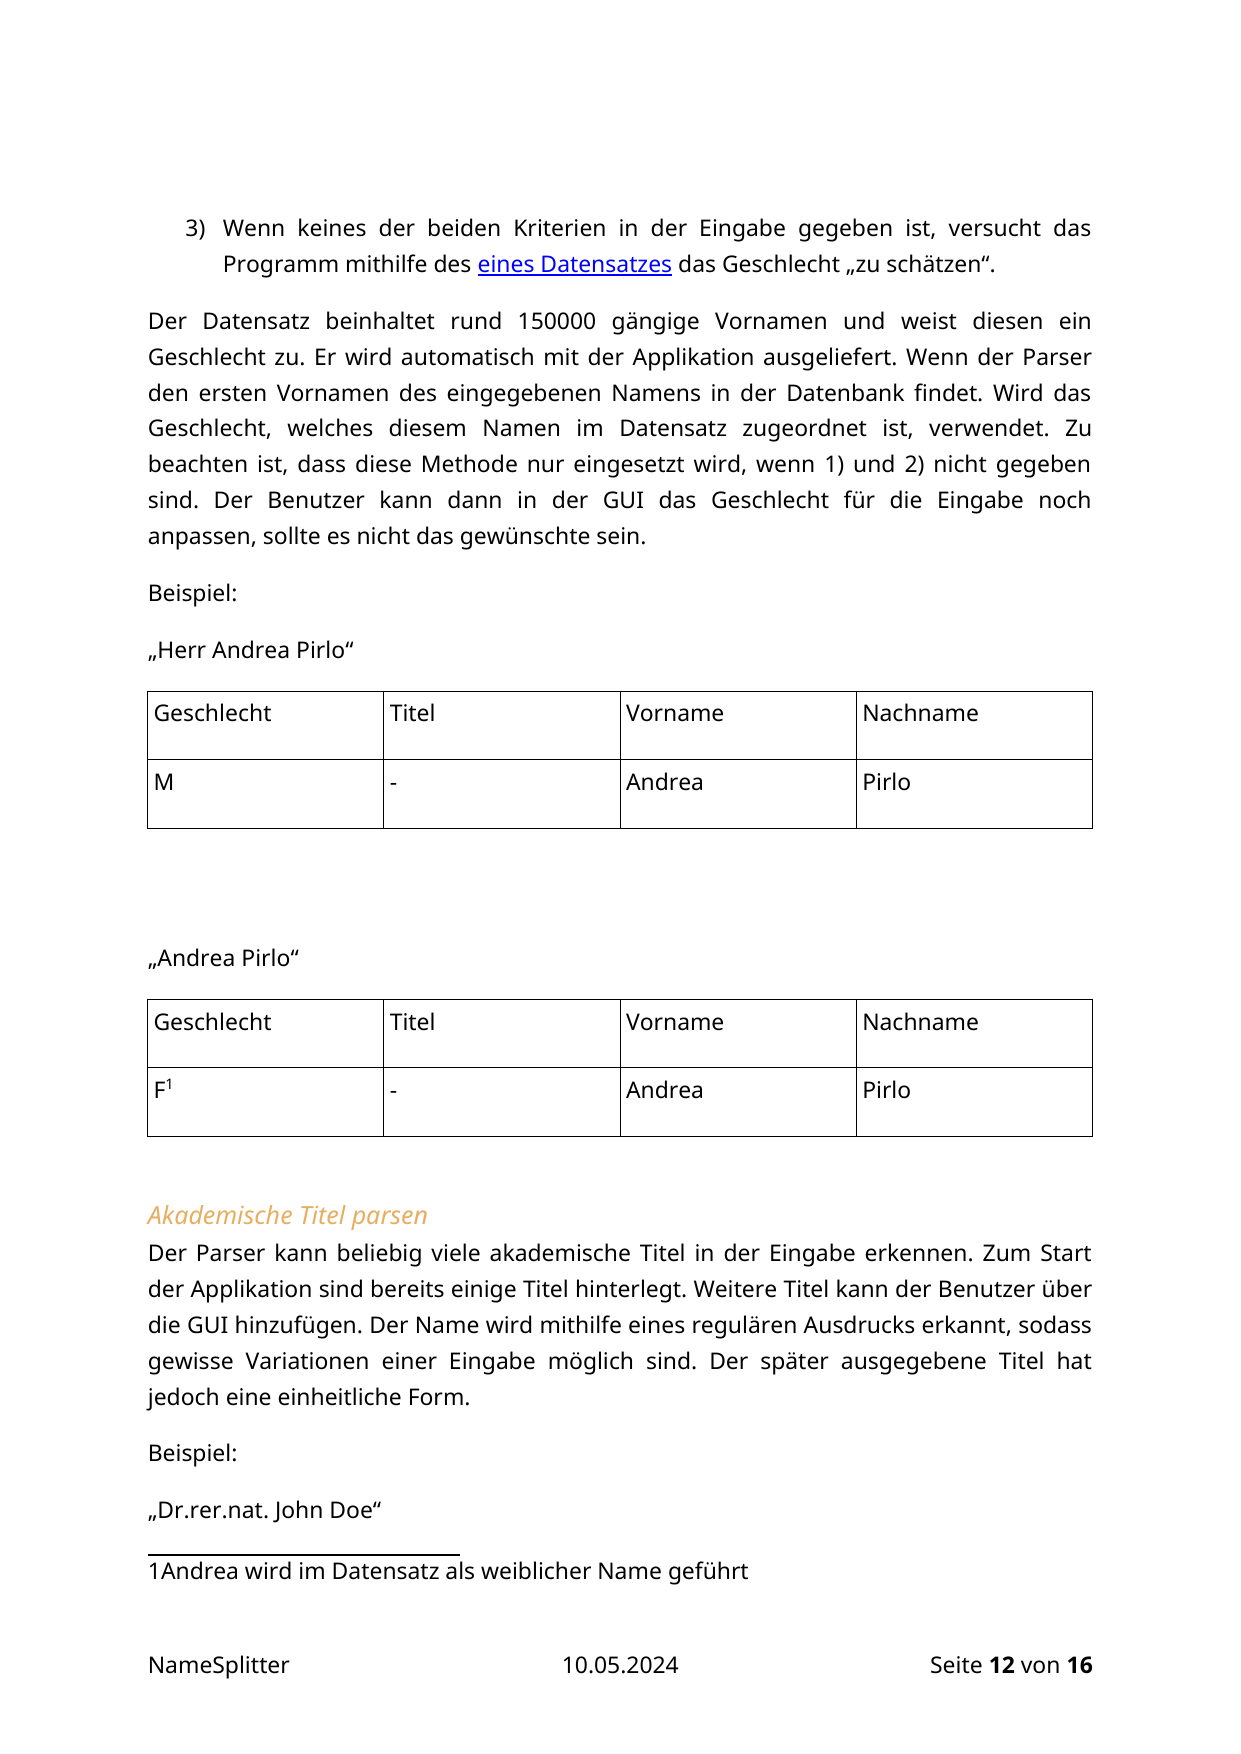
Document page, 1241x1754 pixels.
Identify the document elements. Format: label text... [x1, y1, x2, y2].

table_header Nachname [857, 692, 1092, 759]
subtitle Akademische Titel parsen [148, 1198, 1093, 1232]
text „Herr Andrea Pirlo“ [148, 634, 1093, 665]
table_cell Pirlo [857, 1068, 1092, 1136]
table_header Nachname [857, 1000, 1092, 1067]
text Beispiel: [148, 577, 1093, 608]
text „Andrea Pirlo“ [148, 942, 1093, 973]
table_cell - [384, 760, 620, 827]
table_header Geschlecht [148, 1000, 383, 1067]
text Beispiel: [148, 1437, 1093, 1468]
table_cell F [148, 1068, 383, 1136]
table_cell Andrea [621, 1068, 856, 1136]
table_cell Pirlo [857, 760, 1092, 827]
table_cell Andrea [621, 760, 856, 827]
text Der Parser kann beliebig viele akademische Titel in der Eingabe erkennen. Zum Start der Applikation sind bereits einige Titel hinterlegt. Weitere Titel kann der Benutzer über die GUI hinzufügen. Der Name wird mithilfe eines regulären Ausdrucks erkannt, sodass gewisse Variationen einer Eingabe möglich sind. Der später ausgegebene Titel hat jedoch eine einheitliche Form. [148, 1237, 1093, 1412]
table_header Titel [384, 692, 620, 759]
table_cell M [148, 760, 383, 827]
table_header Titel [384, 1000, 620, 1067]
list Wenn keines der beiden Kriterien in der Eingabe gegeben ist, versucht das Programm mithilfe des eines Datensatzes das Geschlecht „zu schätzen“. [185, 212, 1093, 279]
table_header Vorname [621, 1000, 856, 1067]
text Der Datensatz beinhaltet rund 150000 gängige Vornamen und weist diesen ein Geschlecht zu. Er wird automatisch mit der Applikation ausgeliefert. Wenn der Parser den ersten Vornamen des eingegebenen Namens in der Datenbank findet. Wird das Geschlecht, welches diesem Namen im Datensatz zugeordnet ist, verwendet. Zu beachten ist, dass diese Methode nur eingesetzt wird, wenn 1) und 2) nicht gegeben sind. Der Benutzer kann dann in der GUI das Geschlecht für die Eingabe noch anpassen, sollte es nicht das gewünschte sein. [148, 304, 1093, 551]
table_cell - [384, 1068, 620, 1136]
table_header Vorname [621, 692, 856, 759]
table_header Geschlecht [148, 692, 383, 759]
text „Dr.rer.nat. John Doe“ [148, 1494, 1093, 1525]
